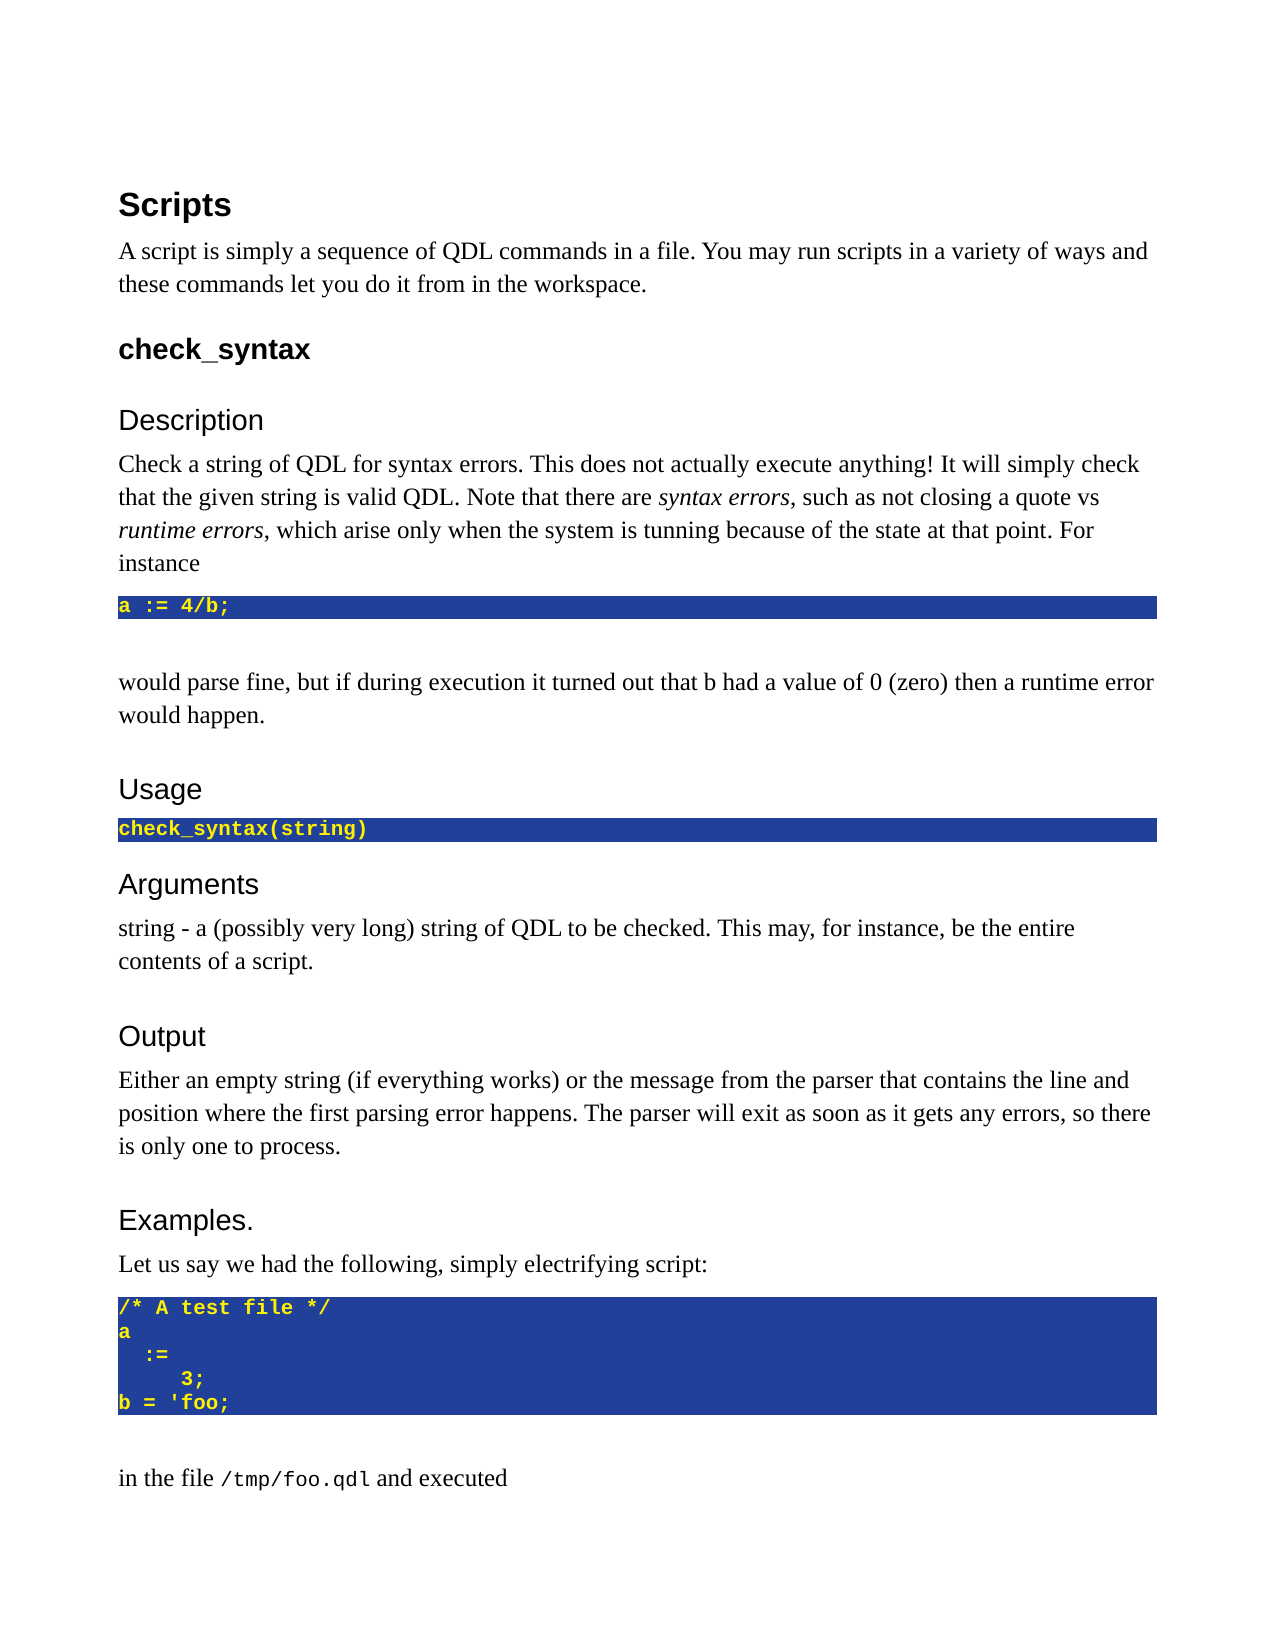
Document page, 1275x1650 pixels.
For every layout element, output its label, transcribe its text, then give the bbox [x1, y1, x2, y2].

text 3; [118, 1368, 1157, 1392]
text a [118, 1321, 1157, 1344]
subtitle Scripts [118, 185, 1157, 224]
text A script is simply a sequence of QDL commands in a file. You may run scripts in a variety of ways and these commands let you do it from in the workspace. [118, 236, 1157, 298]
text := [118, 1344, 1157, 1368]
text Either an empty string (if everything works) or the message from the parser that contains the line and position where the first parsing error happens. The parser will exit as soon as it gets any errors, so there is only one to process. [118, 1065, 1157, 1159]
text /* A test file */ [118, 1297, 1157, 1321]
subtitle Output [118, 1019, 1157, 1052]
subtitle Description [118, 403, 1157, 436]
text would parse fine, but if during execution it turned out that b had a value of 0 (zero) then a runtime error would happen. [118, 667, 1157, 728]
subtitle Arguments [118, 867, 1157, 901]
text Let us say we had the following, simply electrifying script: [118, 1249, 1157, 1278]
text string - a (possibly very long) string of QDL to be checked. This may, for instance, be the entire contents of a script. [118, 913, 1157, 975]
text a := 4/b; [118, 596, 1157, 619]
text check_syntax(string) [118, 818, 1157, 842]
text b = 'foo; [118, 1392, 1157, 1415]
subtitle check_syntax [118, 332, 1157, 365]
text Check a string of QDL for syntax errors. This does not actually execute anything! It will simply check that the given string is valid QDL. Note that there are syntax errors, such as not closing a quote vs runtime errors, which arise only when the system is tunning because of the state at that point. For instance [118, 449, 1157, 577]
text in the file /tmp/foo.qdl and executed [118, 1463, 1157, 1492]
subtitle Usage [118, 772, 1157, 806]
subtitle Examples. [118, 1203, 1157, 1237]
